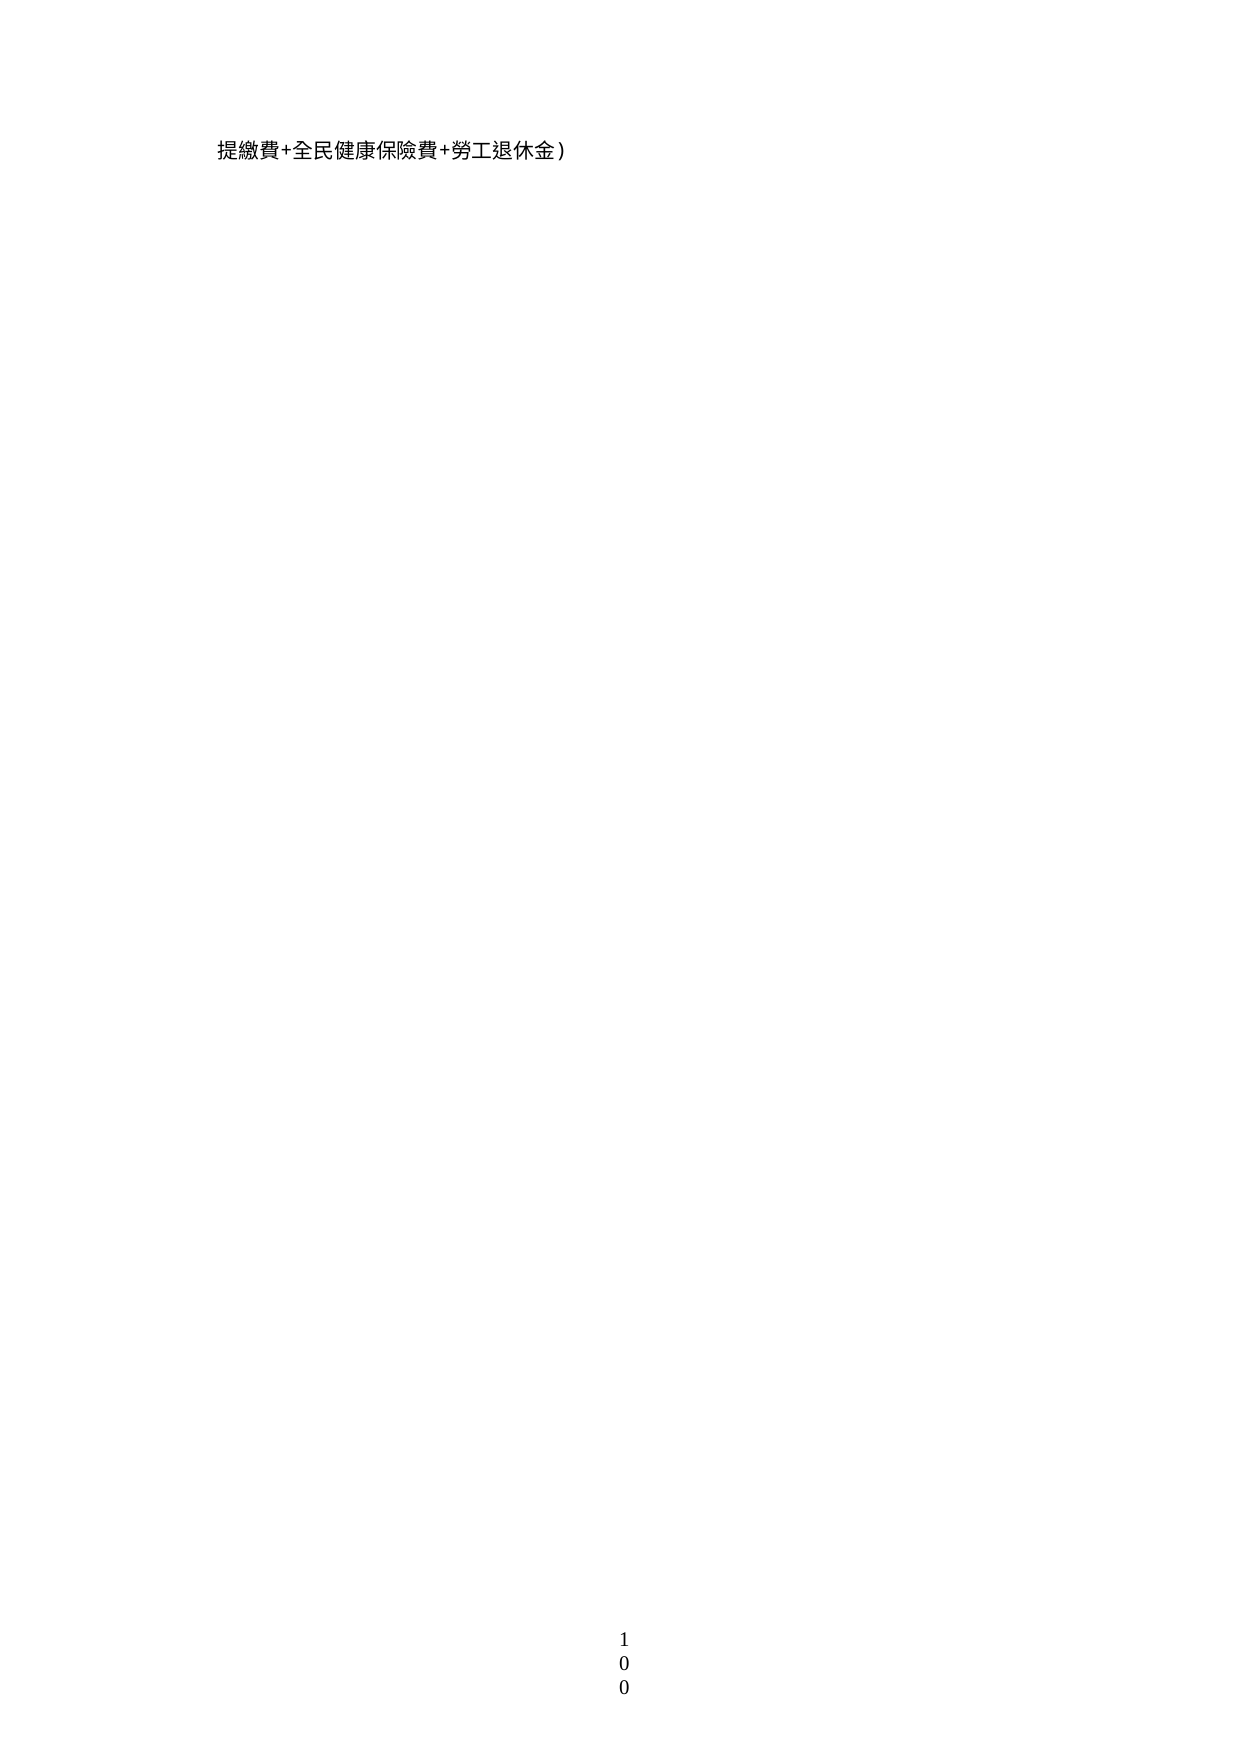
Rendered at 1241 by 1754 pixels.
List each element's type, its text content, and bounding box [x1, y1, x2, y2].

text 提繳費+全民健康保險費+勞工退休金) [165, 108, 1075, 170]
